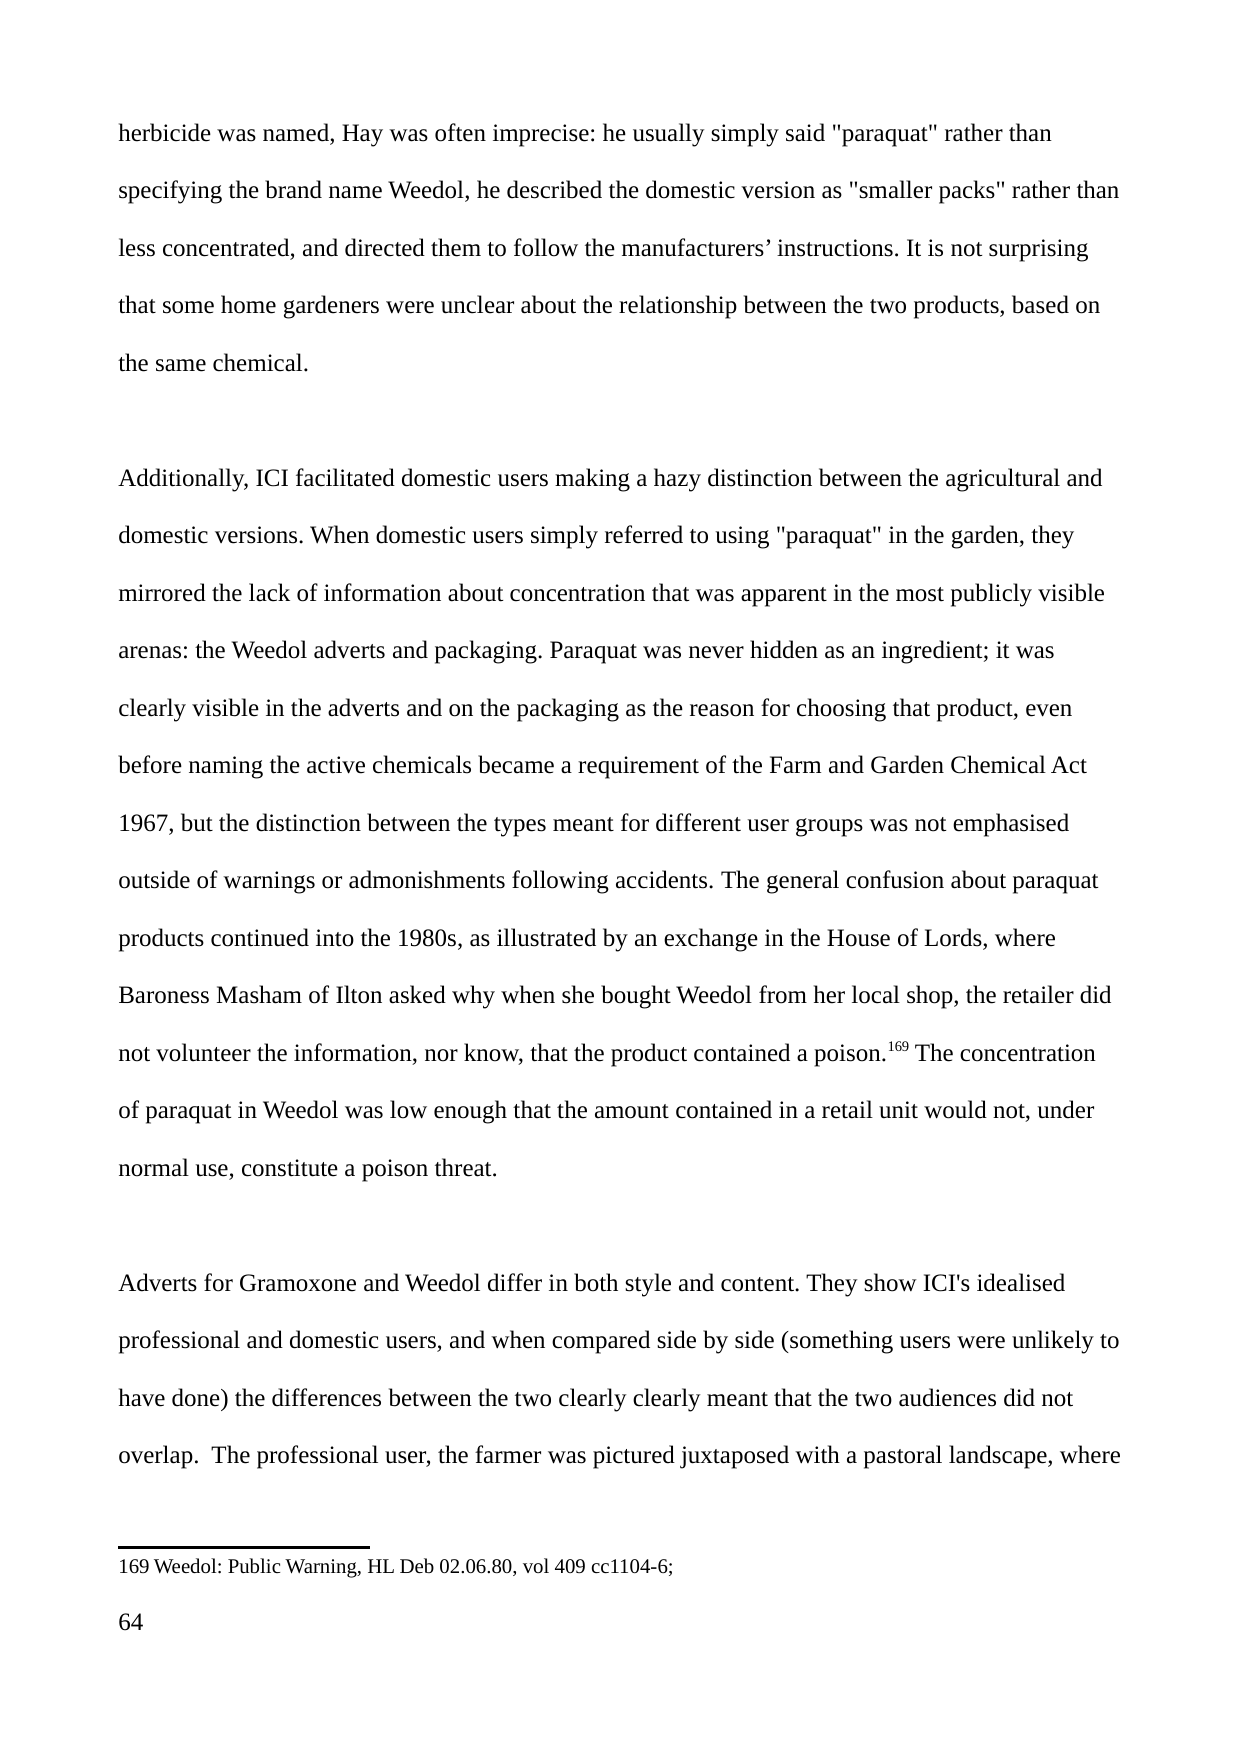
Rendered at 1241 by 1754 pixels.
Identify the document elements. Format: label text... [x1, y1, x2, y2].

text Additionally, ICI facilitated domestic users making a hazy distinction between the agricultural and domestic versions. When domestic users simply referred to using "paraquat" in the garden, they mirrored the lack of information about concentration that was apparent in the most publicly visible arenas: the Weedol adverts and packaging. Paraquat was never hidden as an ingredient; it was clearly visible in the adverts and on the packaging as the reason for choosing that product, even before naming the active chemicals became a requirement of the Farm and Garden Chemical Act 1967, but the distinction between the types meant for different user groups was not emphasised outside of warnings or admonishments following accidents. The general confusion about paraquat products continued into the 1980s, as illustrated by an exchange in the House of Lords, where Baroness Masham of Ilton asked why when she bought Weedol from her local shop, the retailer did not volunteer the information, nor know, that the product contained a poison. The concentration of paraquat in Weedol was low enough that the amount contained in a retail unit would not, under normal use, constitute a poison threat. [118, 463, 1122, 1182]
text herbicide was named, Hay was often imprecise: he usually simply said "paraquat" rather than specifying the brand name Weedol, he described the domestic version as "smaller packs" rather than less concentrated, and directed them to follow the manufacturers’ instructions. It is not surprising that some home gardeners were unclear about the relationship between the two products, based on the same chemical. [118, 118, 1122, 377]
text Weedol: Public Warning, HL Deb 02.06.80, vol 409 cc1104-6; [118, 1553, 1122, 1578]
text Adverts for Gramoxone and Weedol differ in both style and content. They show ICI's idealised professional and domestic users, and when compared side by side (something users were unlikely to have done) the differences between the two clearly clearly meant that the two audiences did not overlap. The professional user, the farmer was pictured juxtaposed with a pastoral landscape, where [118, 1268, 1122, 1469]
